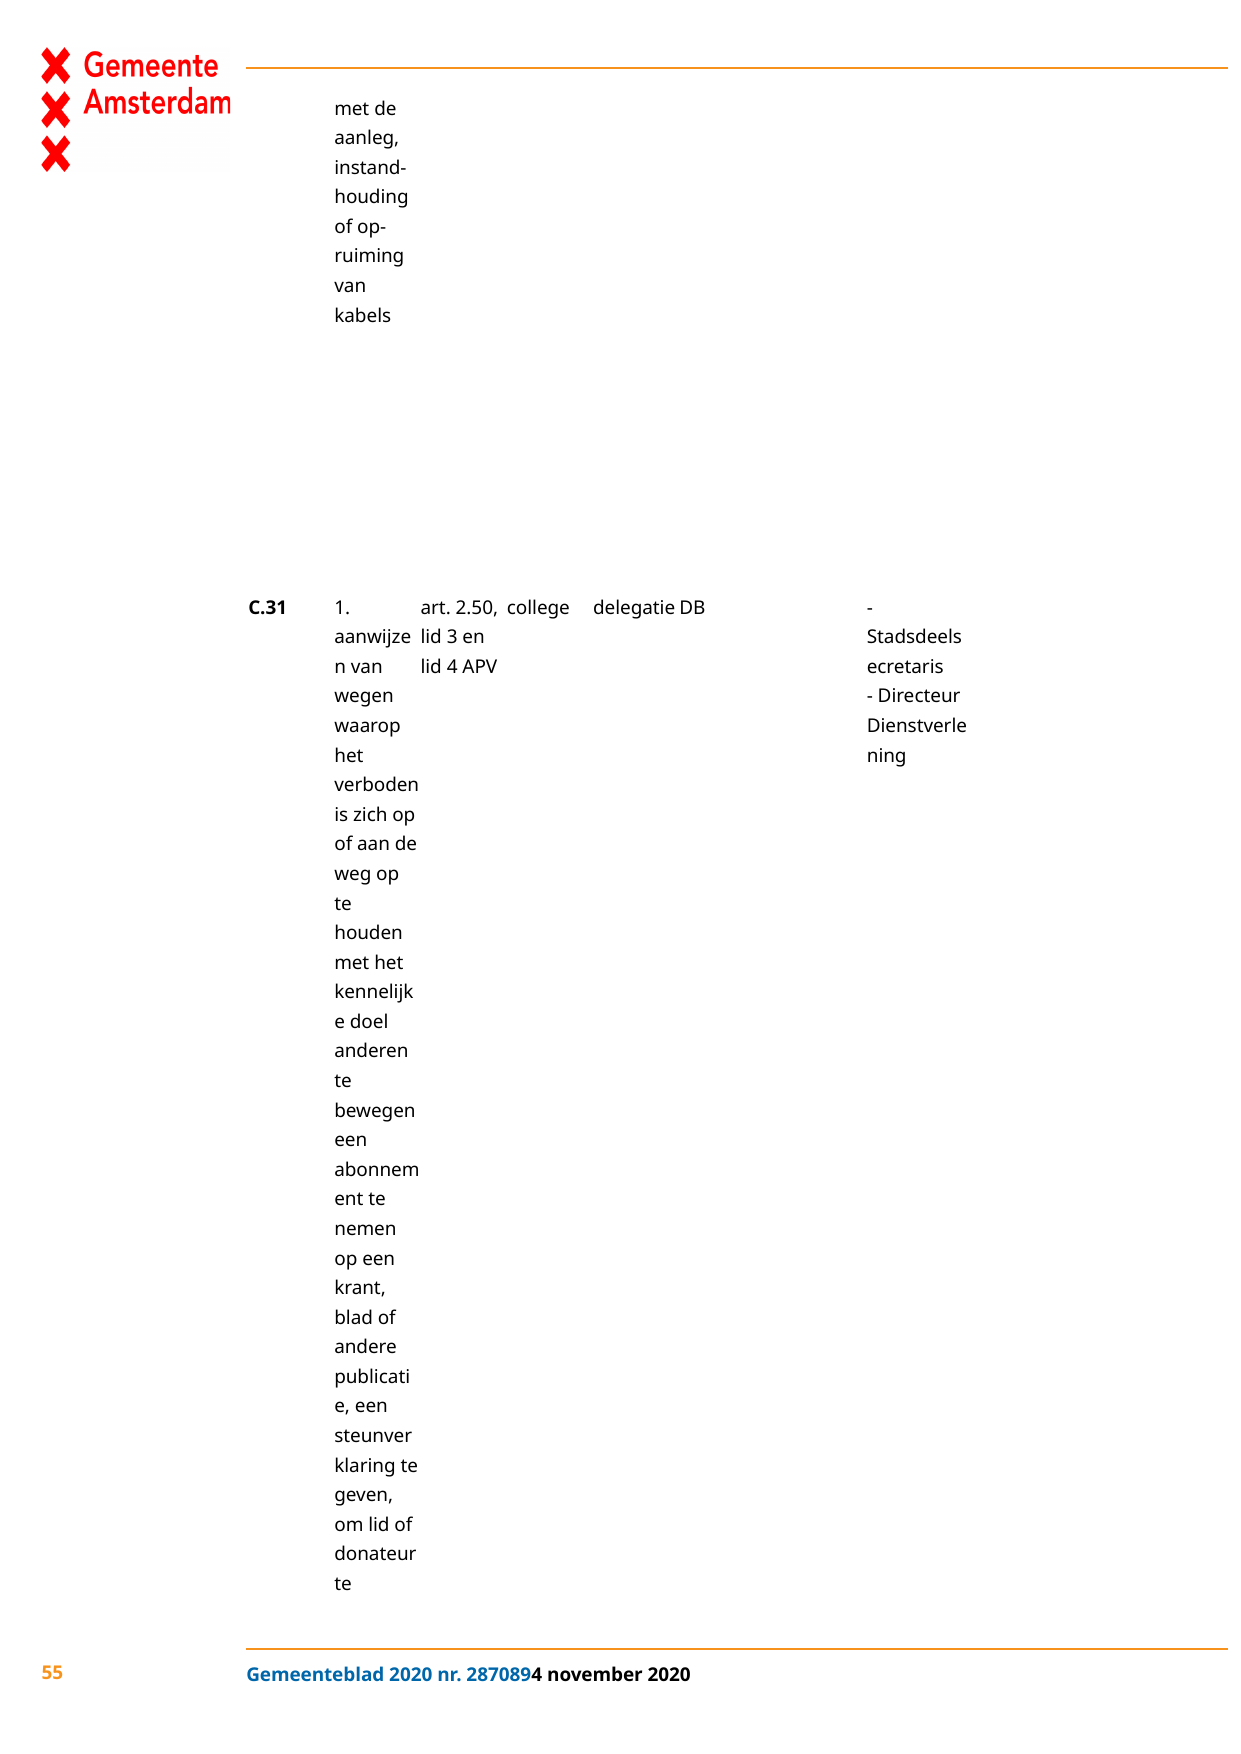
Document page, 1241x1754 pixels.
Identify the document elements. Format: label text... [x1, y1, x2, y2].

table_cell [867, 95, 968, 328]
table_cell [765, 95, 867, 328]
table_cell DB [679, 328, 765, 1596]
table_cell 1. aanwijzen van wegen waarop het verboden is zich op of aan de weg op te houden met het kennelijke doel anderen te bewegen een abonnement te nemen op een krant, blad of andere publicatie, een steunverklaring te geven, om lid of donateur te [334, 328, 420, 1596]
table_cell - Stadsdeelsecretaris - Directeur Dienstverlening [867, 328, 968, 1596]
table_cell [593, 95, 679, 328]
table_cell [420, 95, 507, 328]
table_cell C.31 [248, 328, 334, 1596]
table_cell [507, 95, 593, 328]
table_cell [679, 95, 765, 328]
table_cell met de aanleg, instand-houding of op-ruiming van kabels [334, 95, 420, 328]
table_cell college [507, 328, 593, 1596]
table_cell [248, 95, 334, 328]
table_cell [765, 328, 867, 1596]
table_cell delegatie [593, 328, 679, 1596]
picture [41, 47, 231, 172]
table_cell art. 2.50, lid 3 en lid 4 APV [420, 328, 507, 1596]
